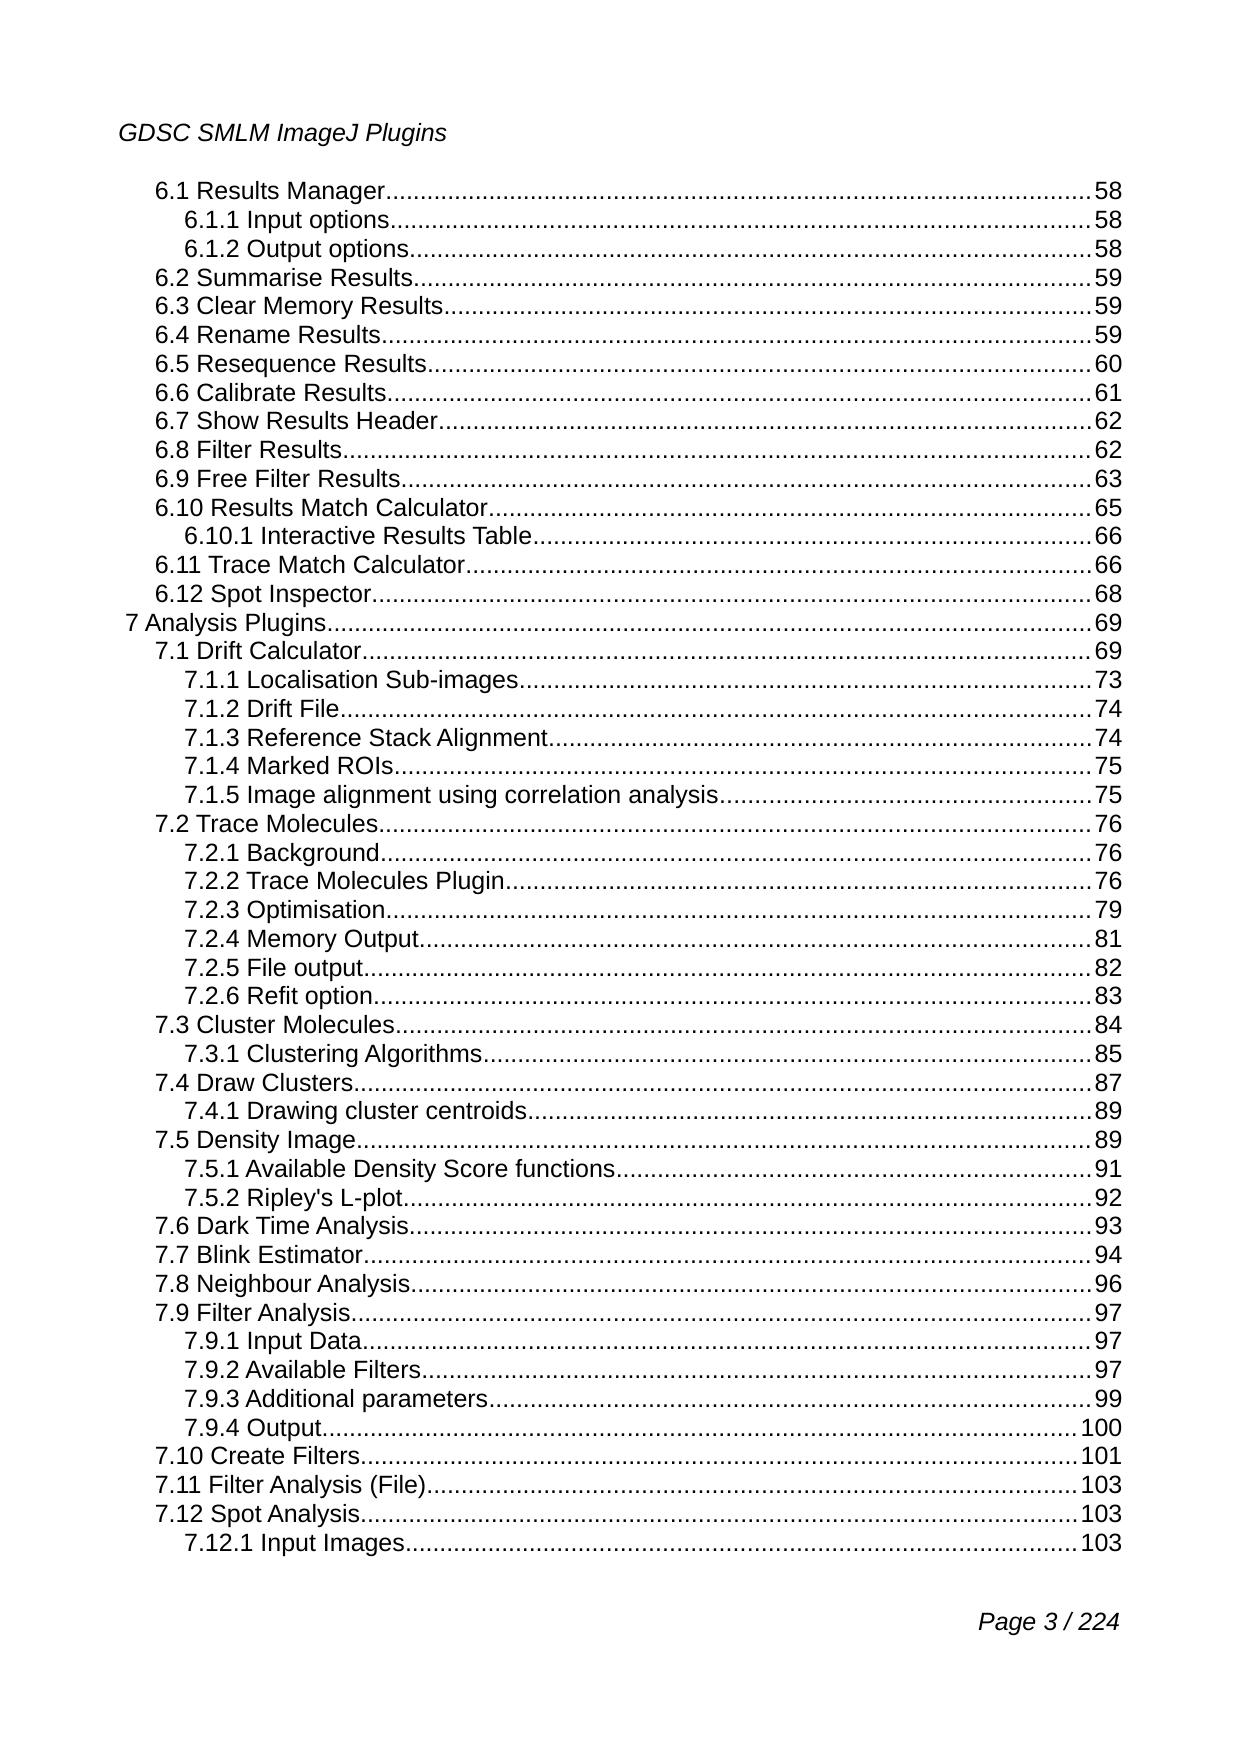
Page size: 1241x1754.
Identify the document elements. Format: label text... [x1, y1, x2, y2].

text 7.1.5 Image alignment using correlation analysis 75 [177, 780, 1122, 809]
text 7.1.4 Marked ROIs 75 [177, 751, 1122, 780]
text 7.3 Cluster Molecules 84 [148, 1010, 1122, 1039]
text 6.12 Spot Inspector 68 [148, 579, 1122, 608]
text 7.9.4 Output 100 [177, 1413, 1122, 1441]
text 6.2 Summarise Results 59 [148, 263, 1122, 291]
text 7.1 Drift Calculator 69 [148, 636, 1122, 665]
text 6.1.1 Input options 58 [177, 205, 1122, 234]
text 7.9.3 Additional parameters 99 [177, 1384, 1122, 1413]
text 6.10.1 Interactive Results Table 66 [177, 521, 1122, 550]
text 7.2.6 Refit option 83 [177, 981, 1122, 1010]
text 7.11 Filter Analysis (File) 103 [148, 1470, 1122, 1499]
text 7.7 Blink Estimator 94 [148, 1240, 1122, 1269]
text 7.5.2 Ripley's L-plot 92 [177, 1183, 1122, 1211]
text 7.2.5 File output 82 [177, 953, 1122, 981]
text 7.4.1 Drawing cluster centroids 89 [177, 1096, 1122, 1125]
text 6.1.2 Output options 58 [177, 234, 1122, 263]
text 7.2.2 Trace Molecules Plugin 76 [177, 866, 1122, 895]
text 7.2.3 Optimisation 79 [177, 895, 1122, 924]
text 7.12.1 Input Images 103 [177, 1528, 1122, 1556]
text 6.10 Results Match Calculator 65 [148, 493, 1122, 521]
text 6.11 Trace Match Calculator 66 [148, 550, 1122, 579]
text 7.4 Draw Clusters 87 [148, 1068, 1122, 1096]
text 7.1.1 Localisation Sub-images 73 [177, 665, 1122, 694]
text 7 Analysis Plugins 69 [118, 608, 1122, 636]
text 7.9.2 Available Filters 97 [177, 1355, 1122, 1384]
text 6.6 Calibrate Results 61 [148, 378, 1122, 406]
text 7.1.3 Reference Stack Alignment 74 [177, 723, 1122, 751]
text 6.4 Rename Results 59 [148, 320, 1122, 349]
text 7.9 Filter Analysis 97 [148, 1298, 1122, 1326]
text 7.5 Density Image 89 [148, 1125, 1122, 1154]
text 7.6 Dark Time Analysis 93 [148, 1211, 1122, 1240]
text 7.2.1 Background 76 [177, 838, 1122, 866]
text 6.1 Results Manager 58 [148, 176, 1122, 205]
text 6.7 Show Results Header 62 [148, 406, 1122, 435]
text 7.10 Create Filters 101 [148, 1441, 1122, 1470]
text 7.9.1 Input Data 97 [177, 1326, 1122, 1355]
text 7.8 Neighbour Analysis 96 [148, 1269, 1122, 1298]
text 7.1.2 Drift File 74 [177, 694, 1122, 723]
text 6.9 Free Filter Results 63 [148, 464, 1122, 493]
text 7.2 Trace Molecules 76 [148, 809, 1122, 838]
text 7.3.1 Clustering Algorithms 85 [177, 1039, 1122, 1068]
text 7.5.1 Available Density Score functions 91 [177, 1154, 1122, 1183]
text 6.8 Filter Results 62 [148, 435, 1122, 464]
text 7.2.4 Memory Output 81 [177, 924, 1122, 953]
text 7.12 Spot Analysis 103 [148, 1499, 1122, 1528]
text 6.3 Clear Memory Results 59 [148, 291, 1122, 320]
text 6.5 Resequence Results 60 [148, 349, 1122, 378]
